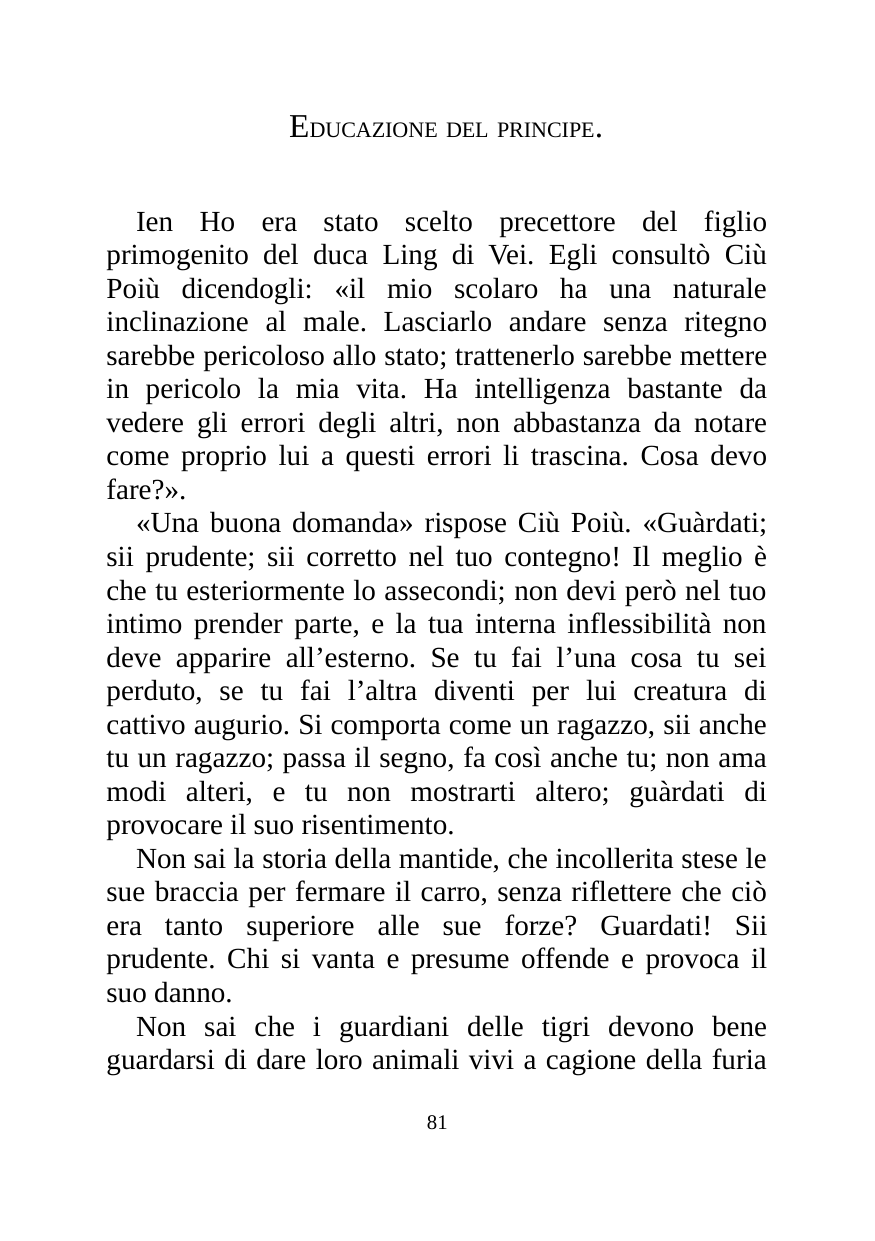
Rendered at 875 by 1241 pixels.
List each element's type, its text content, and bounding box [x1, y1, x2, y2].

text Non sai che i guardiani delle tigri devono bene guardarsi di dare loro animali vivi a cagione della furia [106, 1009, 768, 1076]
subtitle Educazione del principe. [124, 106, 768, 144]
text Ien Ho era stato scelto precettore del figlio primogenito del duca Ling di Vei. Egli consultò Ciù Poiù dicendogli: «il mio scolaro ha una naturale inclinazione al male. Lasciarlo andare senza ritegno sarebbe pericoloso allo stato; trattenerlo sarebbe mettere in pericolo la mia vita. Ha intelligenza bastante da vedere gli errori degli altri, non abbastanza da notare come proprio lui a questi errori li trascina. Cosa devo fare?». [106, 204, 768, 506]
text Non sai la storia della mantide, che incollerita stese le sue braccia per fermare il carro, senza riflettere che ciò era tanto superiore alle sue forze? Guardati! Sii prudente. Chi si vanta e presume offende e provoca il suo danno. [106, 841, 768, 1009]
text «Una buona domanda» rispose Ciù Poiù. «Guàrdati; sii prudente; sii corretto nel tuo contegno! Il meglio è che tu esteriormente lo assecondi; non devi però nel tuo intimo prender parte, e la tua interna inflessibilità non deve apparire all’esterno. Se tu fai l’una cosa tu sei perduto, se tu fai l’altra diventi per lui creatura di cattivo augurio. Si comporta come un ragazzo, sii anche tu un ragazzo; passa il segno, fa così anche tu; non ama modi alteri, e tu non mostrarti altero; guàrdati di provocare il suo risentimento. [106, 506, 768, 841]
